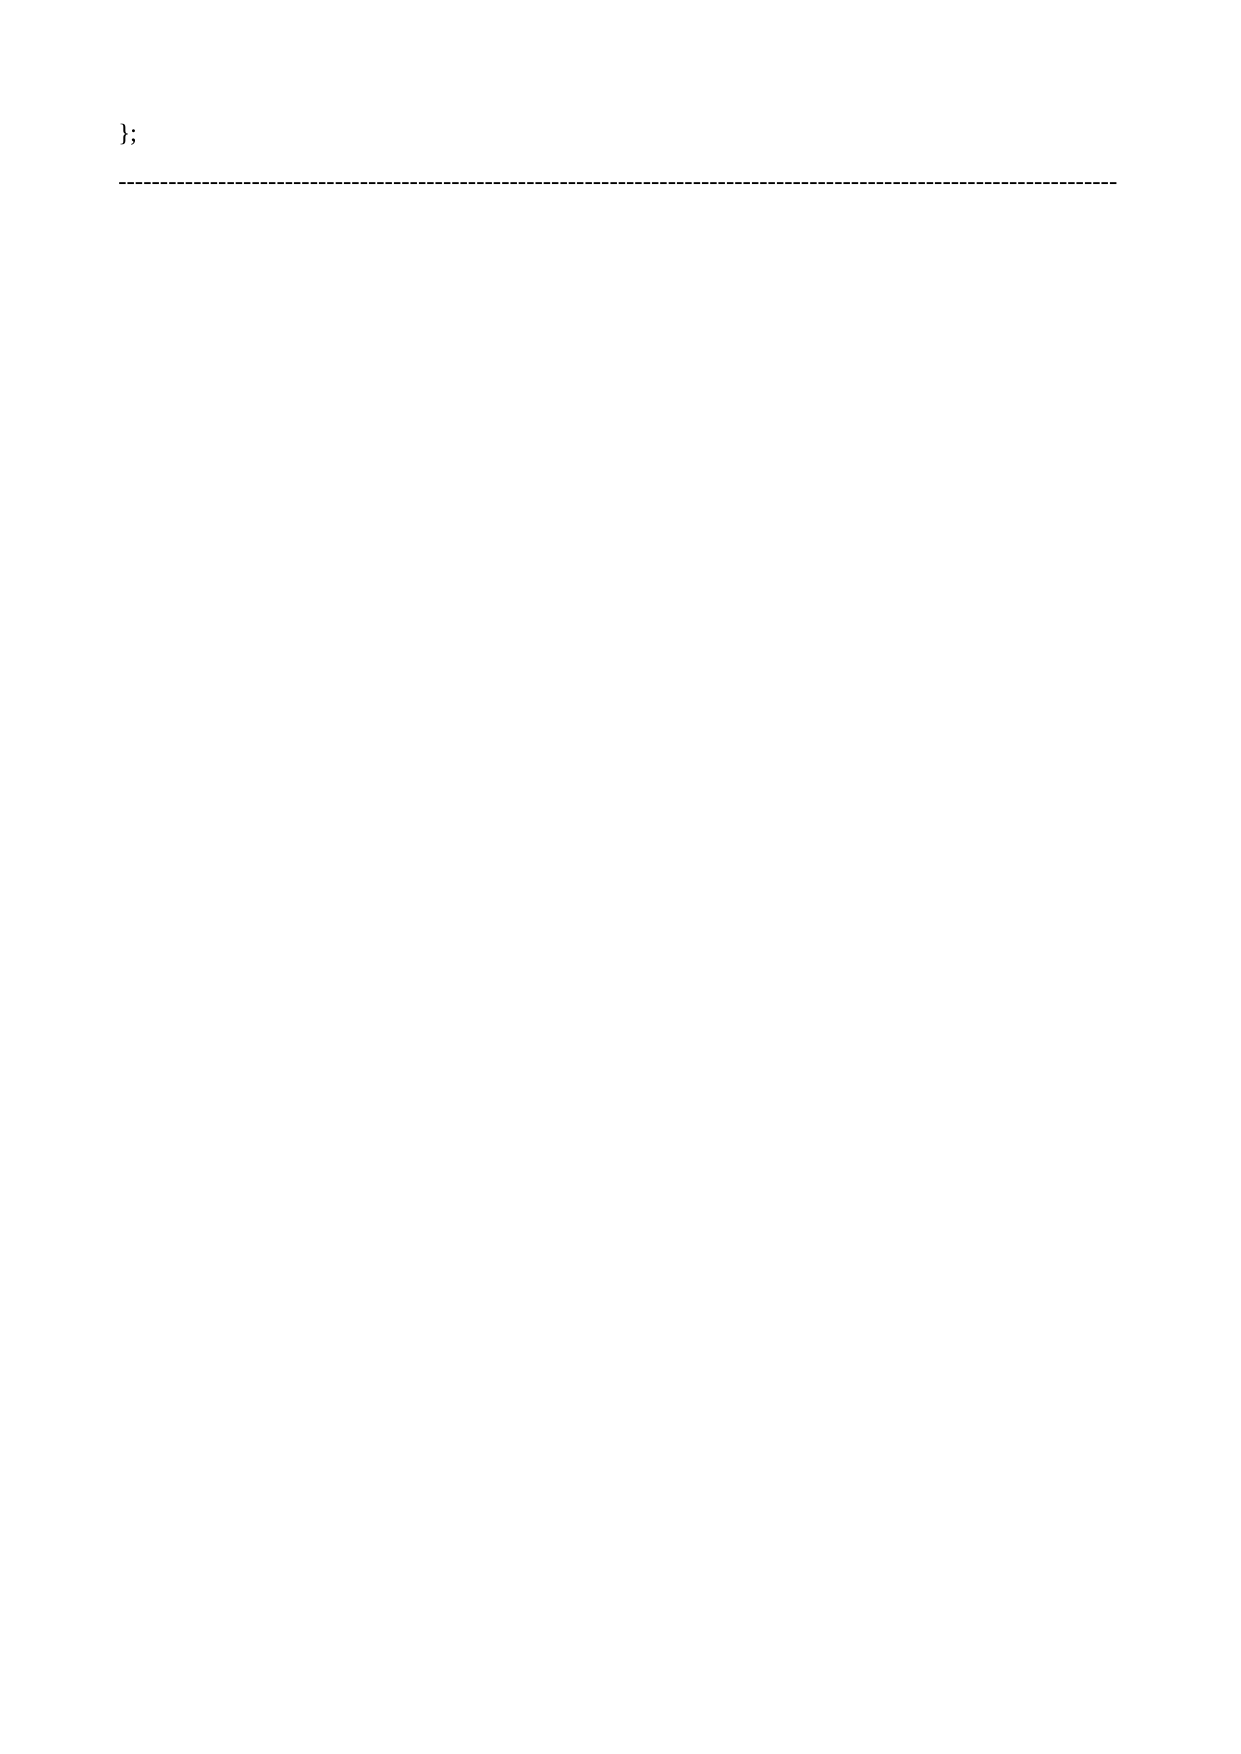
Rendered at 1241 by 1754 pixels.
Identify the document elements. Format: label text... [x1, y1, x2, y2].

text }; [118, 118, 1122, 147]
text ------------------------------------------------------------------------------------------------------------------------ [118, 166, 1122, 194]
